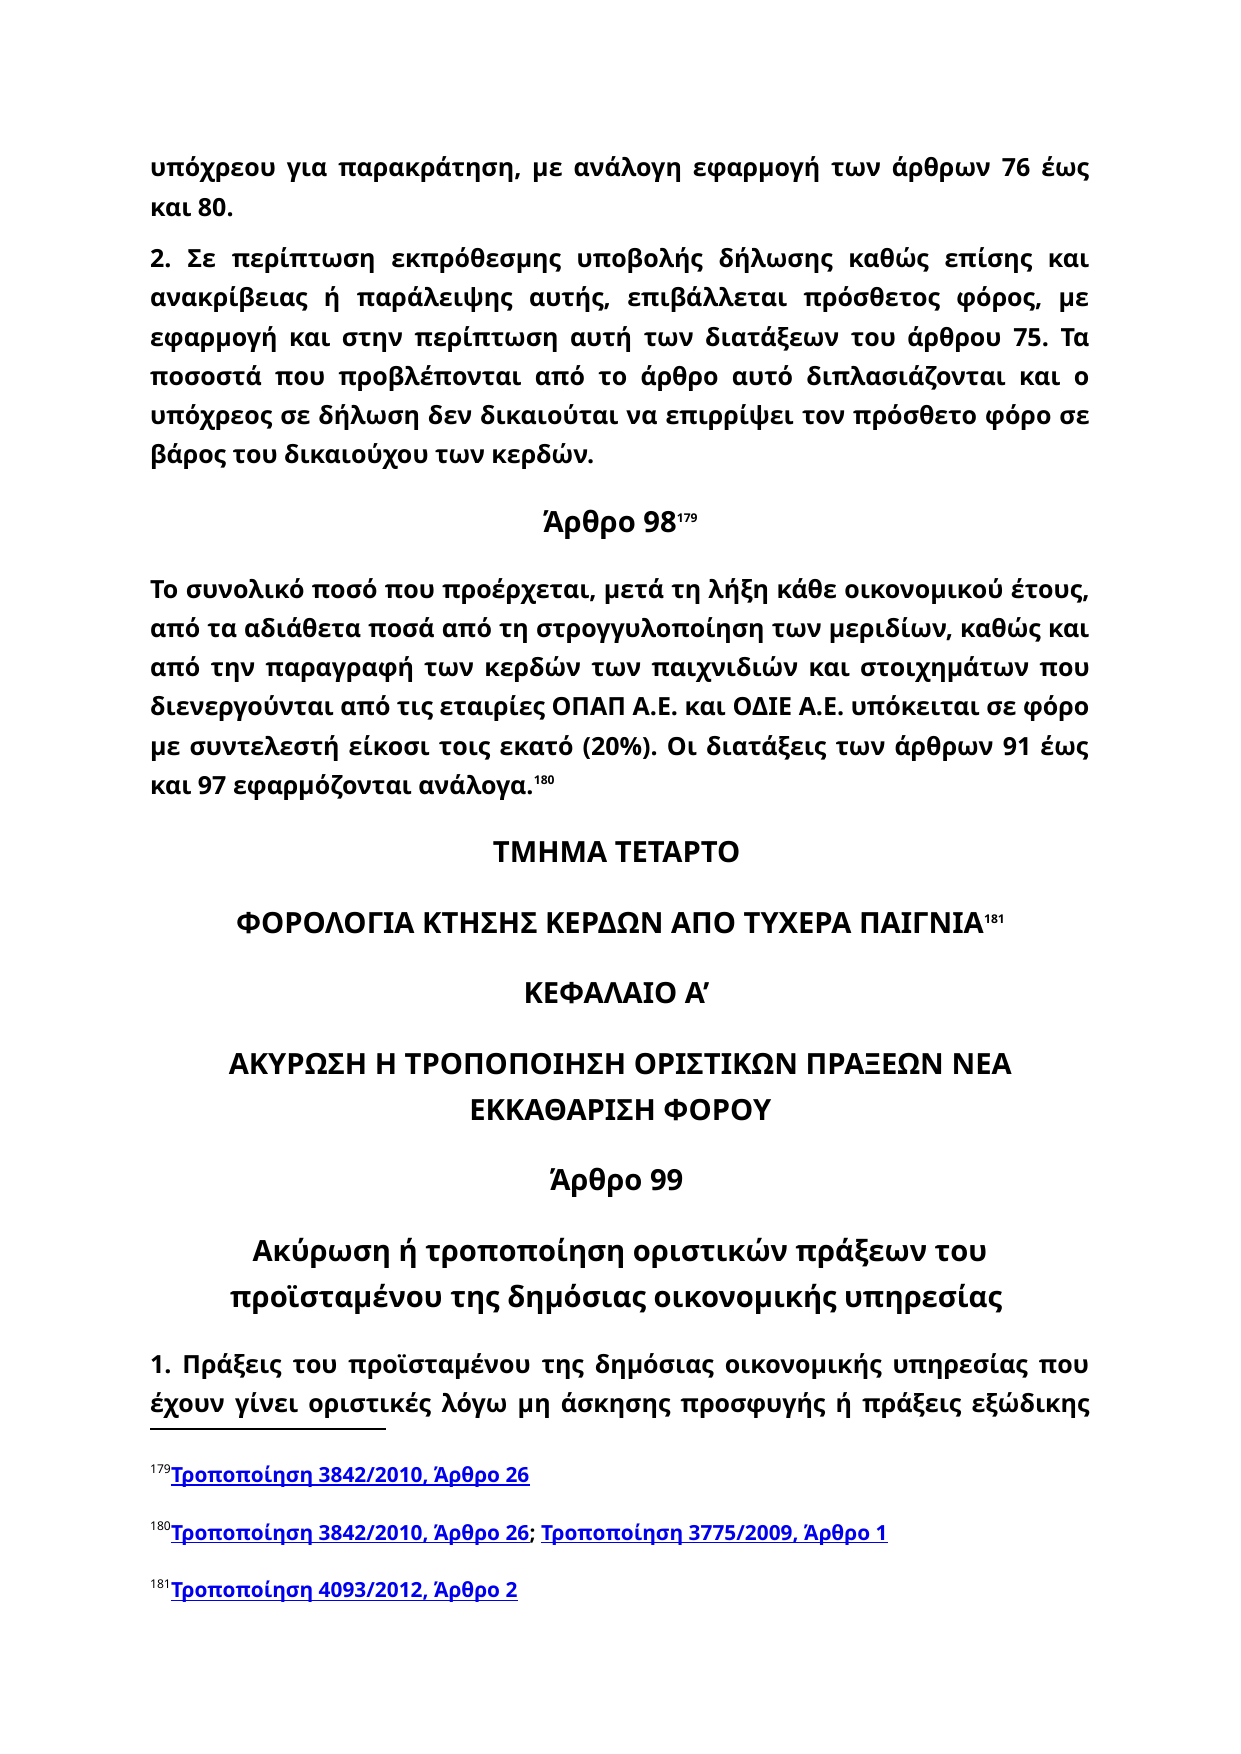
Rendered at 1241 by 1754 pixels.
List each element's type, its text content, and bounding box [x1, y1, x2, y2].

subtitle ΦΟΡΟΛΟΓΙΑ ΚΤΗΣΗΣ ΚΕΡΔΩΝ ΑΠΟ ΤΥΧΕΡΑ ΠΑΙΓΝΙΑ [150, 902, 1090, 942]
text Τροποποίηση 3842/2010, Άρθρο 26; Τροποποίηση 3775/2009, Άρθρο 1 [150, 1518, 1090, 1546]
subtitle Ακύρωση ή τροποποίηση οριστικών πράξεων του προϊσταμένου της δημόσιας οικονομικής υπηρεσίας [150, 1230, 1090, 1316]
text Τροποποίηση 3842/2010, Άρθρο 26 [150, 1460, 1090, 1489]
text υπόχρεου για παρακράτηση, με ανάλογη εφαρμογή των άρθρων 76 έως και 80. [150, 150, 1090, 223]
subtitle Άρθρο 98 [150, 501, 1090, 541]
subtitle ΚΕΦΑΛΑΙΟ Α’ [150, 973, 1090, 1012]
subtitle Άρθρο 99 [150, 1159, 1090, 1199]
subtitle ΤΜΗΜΑ ΤΕΤΑΡΤΟ [150, 831, 1090, 871]
text 1. Πράξεις του προϊσταμένου της δημόσιας οικονομικής υπηρεσίας που έχουν γίνει οριστικές λόγω μη άσκησης προσφυγής ή πράξεις εξώδικης [150, 1346, 1090, 1420]
text Τροποποίηση 4093/2012, Άρθρο 2 [150, 1576, 1090, 1604]
text Το συνολικό ποσό που προέρχεται, μετά τη λήξη κάθε οικονομικού έτους, από τα αδιάθετα ποσά από τη στρογγυλοποίηση των μεριδίων, καθώς και από την παραγραφή των κερδών των παιχνιδιών και στοιχημάτων που διενεργούνται από τις εταιρίες ΟΠΑΠ Α.Ε. και ΟΔΙΕ Α.Ε. υπόκειται σε φόρο με συντελεστή είκοσι τοις εκατό (20%). Οι διατάξεις των άρθρων 91 έως και 97 εφαρμόζονται ανάλογα. [150, 571, 1090, 801]
subtitle ΑΚΥΡΩΣΗ Η ΤΡΟΠΟΠΟΙΗΣΗ ΟΡΙΣΤΙΚΩΝ ΠΡΑΞΕΩΝ ΝΕΑ ΕΚΚΑΘΑΡΙΣΗ ΦΟΡΟΥ [150, 1043, 1090, 1129]
text 2. Σε περίπτωση εκπρόθεσμης υποβολής δήλωσης καθώς επίσης και ανακρίβειας ή παράλειψης αυτής, επιβάλλεται πρόσθετος φόρος, με εφαρμογή και στην περίπτωση αυτή των διατάξεων του άρθρου 75. Τα ποσοστά που προβλέπονται από το άρθρο αυτό διπλασιάζονται και ο υπόχρεος σε δήλωση δεν δικαιούται να επιρρίψει τον πρόσθετο φόρο σε βάρος του δικαιούχου των κερδών. [150, 241, 1090, 471]
